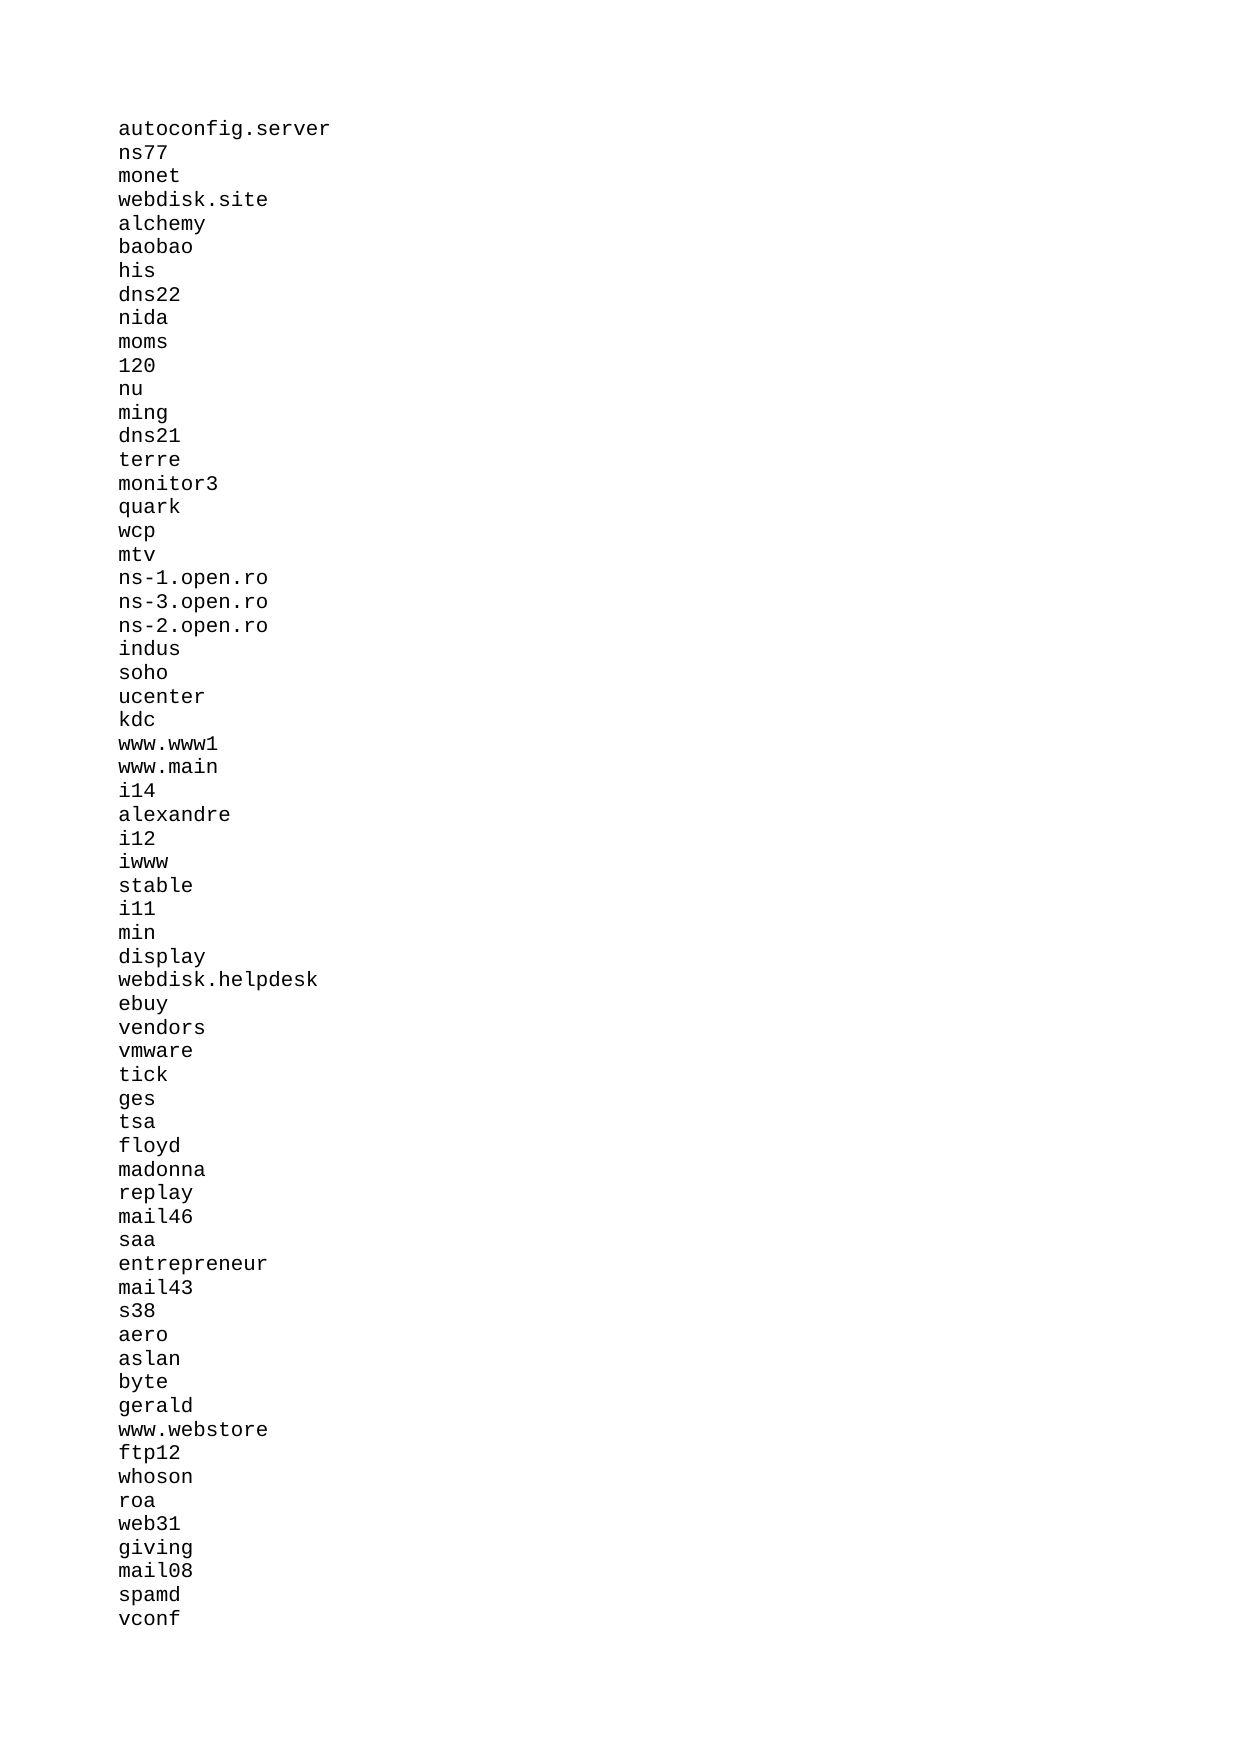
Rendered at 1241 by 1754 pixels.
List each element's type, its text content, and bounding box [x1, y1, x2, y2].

text monet [118, 165, 1122, 189]
text terre [118, 449, 1122, 473]
text floyd [118, 1135, 1122, 1158]
text min [118, 922, 1122, 946]
text monitor3 [118, 473, 1122, 496]
text saa [118, 1229, 1122, 1253]
text replay [118, 1182, 1122, 1206]
text ges [118, 1088, 1122, 1111]
text whoson [118, 1466, 1122, 1489]
text i12 [118, 827, 1122, 851]
text quark [118, 496, 1122, 520]
text ns77 [118, 142, 1122, 165]
text ns-3.open.ro [118, 591, 1122, 615]
text www.webstore [118, 1419, 1122, 1442]
text gerald [118, 1395, 1122, 1419]
text nida [118, 307, 1122, 331]
text www.www1 [118, 733, 1122, 757]
text ns-2.open.ro [118, 615, 1122, 638]
text ming [118, 402, 1122, 426]
text www.main [118, 757, 1122, 780]
text s38 [118, 1300, 1122, 1324]
text kdc [118, 709, 1122, 733]
text aslan [118, 1348, 1122, 1371]
text tick [118, 1064, 1122, 1088]
text alchemy [118, 213, 1122, 236]
text stable [118, 875, 1122, 898]
text roa [118, 1489, 1122, 1513]
text aero [118, 1324, 1122, 1348]
text vendors [118, 1017, 1122, 1040]
text byte [118, 1371, 1122, 1395]
text i11 [118, 898, 1122, 922]
text dns22 [118, 284, 1122, 307]
text madonna [118, 1158, 1122, 1182]
text autoconfig.server [118, 118, 1122, 142]
text iwww [118, 851, 1122, 875]
text his [118, 260, 1122, 284]
text moms [118, 331, 1122, 354]
text mail43 [118, 1277, 1122, 1300]
text soho [118, 662, 1122, 686]
text webdisk.site [118, 189, 1122, 213]
text alexandre [118, 804, 1122, 827]
text tsa [118, 1111, 1122, 1135]
text ebuy [118, 993, 1122, 1017]
text webdisk.helpdesk [118, 969, 1122, 993]
text entrepreneur [118, 1253, 1122, 1277]
text nu [118, 378, 1122, 402]
text ns-1.open.ro [118, 567, 1122, 591]
text indus [118, 638, 1122, 662]
text display [118, 946, 1122, 969]
text wcp [118, 520, 1122, 544]
text spamd [118, 1584, 1122, 1608]
text mail46 [118, 1206, 1122, 1229]
text vmware [118, 1040, 1122, 1064]
text mail08 [118, 1561, 1122, 1584]
text dns21 [118, 426, 1122, 449]
text 120 [118, 354, 1122, 378]
text web31 [118, 1513, 1122, 1537]
text ftp12 [118, 1442, 1122, 1466]
text giving [118, 1537, 1122, 1561]
text mtv [118, 544, 1122, 567]
text ucenter [118, 686, 1122, 709]
text i14 [118, 780, 1122, 804]
text baobao [118, 236, 1122, 260]
text vconf [118, 1608, 1122, 1631]
